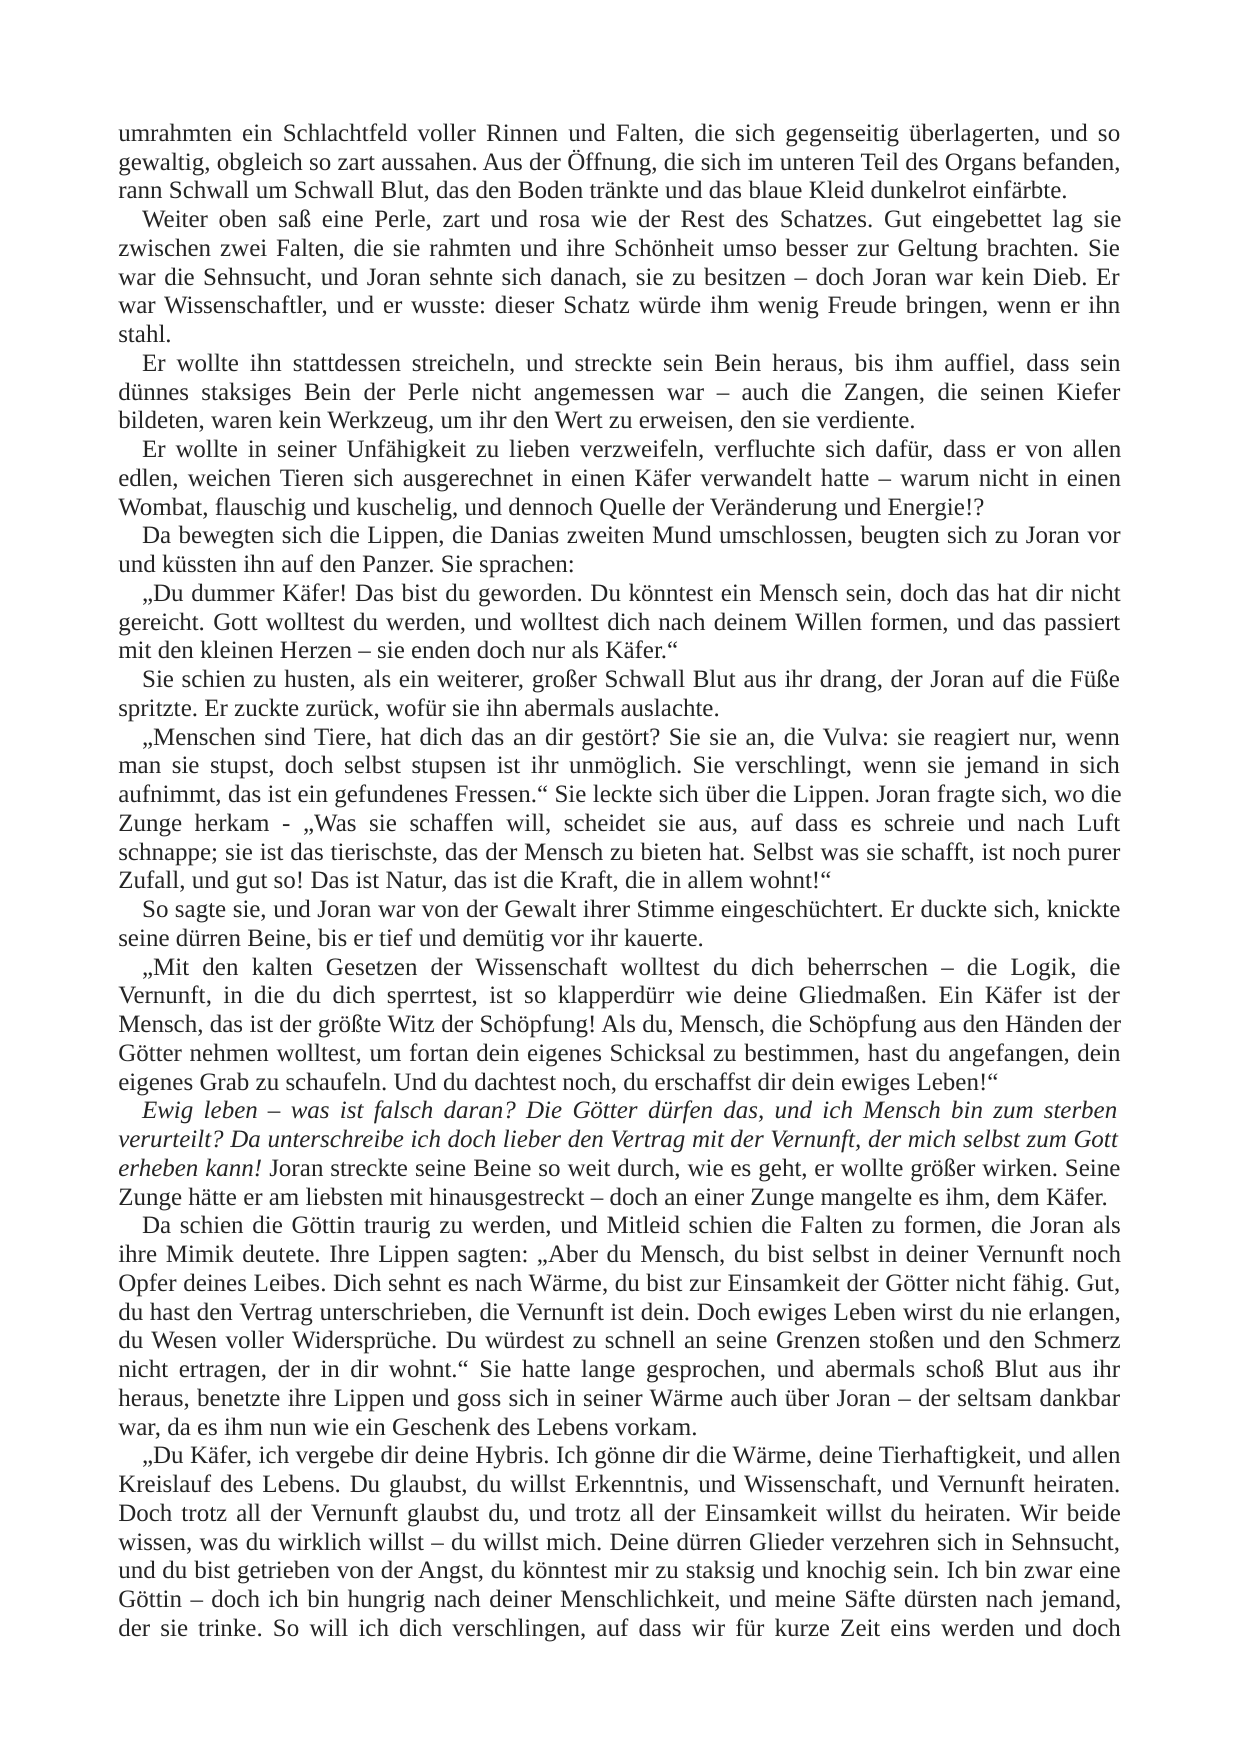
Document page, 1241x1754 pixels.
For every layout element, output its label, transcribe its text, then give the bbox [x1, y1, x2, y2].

text Weiter oben saß eine Perle, zart und rosa wie der Rest des Schatzes. Gut eingebettet lag sie zwischen zwei Falten, die sie rahmten und ihre Schönheit umso besser zur Geltung brachten. Sie war die Sehnsucht, und Joran sehnte sich danach, sie zu besitzen – doch Joran war kein Dieb. Er war Wissenschaftler, und er wusste: dieser Schatz würde ihm wenig Freude bringen, wenn er ihn stahl. [118, 204, 1122, 348]
text „Menschen sind Tiere, hat dich das an dir gestört? Sie sie an, die Vulva: sie reagiert nur, wenn man sie stupst, doch selbst stupsen ist ihr unmöglich. Sie verschlingt, wenn sie jemand in sich aufnimmt, das ist ein gefundenes Fressen.“ Sie leckte sich über die Lippen. Joran fragte sich, wo die Zunge herkam - „Was sie schaffen will, scheidet sie aus, auf dass es schreie und nach Luft schnappe; sie ist das tierischste, das der Mensch zu bieten hat. Selbst was sie schafft, ist noch purer Zufall, und gut so! Das ist Natur, das ist die Kraft, die in allem wohnt!“ [118, 722, 1122, 894]
text „Mit den kalten Gesetzen der Wissenschaft wolltest du dich beherrschen – die Logik, die Vernunft, in die du dich sperrtest, ist so klapperdürr wie deine Gliedmaßen. Ein Käfer ist der Mensch, das ist der größte Witz der Schöpfung! Als du, Mensch, die Schöpfung aus den Händen der Götter nehmen wolltest, um fortan dein eigenes Schicksal zu bestimmen, hast du angefangen, dein eigenes Grab zu schaufeln. Und du dachtest noch, du erschaffst dir dein ewiges Leben!“ [118, 952, 1122, 1096]
text „Du Käfer, ich vergebe dir deine Hybris. Ich gönne dir die Wärme, deine Tierhaftigkeit, und allen Kreislauf des Lebens. Du glaubst, du willst Erkenntnis, und Wissenschaft, und Vernunft heiraten. Doch trotz all der Vernunft glaubst du, und trotz all der Einsamkeit willst du heiraten. Wir beide wissen, was du wirklich willst – du willst mich. Deine dürren Glieder verzehren sich in Sehnsucht, und du bist getrieben von der Angst, du könntest mir zu staksig und knochig sein. Ich bin zwar eine Göttin – doch ich bin hungrig nach deiner Menschlichkeit, und meine Säfte dürsten nach jemand, der sie trinke. So will ich dich verschlingen, auf dass wir für kurze Zeit eins werden und doch [118, 1441, 1122, 1642]
text Ewig leben – was ist falsch daran? Die Götter dürfen das, und ich Mensch bin zum sterben verurteilt? Da unterschreibe ich doch lieber den Vertrag mit der Vernunft, der mich selbst zum Gott erheben kann! Joran streckte seine Beine so weit durch, wie es geht, er wollte größer wirken. Seine Zunge hätte er am liebsten mit hinausgestreckt – doch an einer Zunge mangelte es ihm, dem Käfer. [118, 1096, 1122, 1211]
text Er wollte in seiner Unfähigkeit zu lieben verzweifeln, verfluchte sich dafür, dass er von allen edlen, weichen Tieren sich ausgerechnet in einen Käfer verwandelt hatte – warum nicht in einen Wombat, flauschig und kuschelig, und dennoch Quelle der Veränderung und Energie!? [118, 434, 1122, 521]
text Da schien die Göttin traurig zu werden, und Mitleid schien die Falten zu formen, die Joran als ihre Mimik deutete. Ihre Lippen sagten: „Aber du Mensch, du bist selbst in deiner Vernunft noch Opfer deines Leibes. Dich sehnt es nach Wärme, du bist zur Einsamkeit der Götter nicht fähig. Gut, du hast den Vertrag unterschrieben, die Vernunft ist dein. Doch ewiges Leben wirst du nie erlangen, du Wesen voller Widersprüche. Du würdest zu schnell an seine Grenzen stoßen und den Schmerz nicht ertragen, der in dir wohnt.“ Sie hatte lange gesprochen, und abermals schoß Blut aus ihr heraus, benetzte ihre Lippen und goss sich in seiner Wärme auch über Joran – der seltsam dankbar war, da es ihm nun wie ein Geschenk des Lebens vorkam. [118, 1211, 1122, 1441]
text Sie schien zu husten, als ein weiterer, großer Schwall Blut aus ihr drang, der Joran auf die Füße spritzte. Er zuckte zurück, wofür sie ihn abermals auslachte. [118, 664, 1122, 722]
text „Du dummer Käfer! Das bist du geworden. Du könntest ein Mensch sein, doch das hat dir nicht gereicht. Gott wolltest du werden, und wolltest dich nach deinem Willen formen, und das passiert mit den kleinen Herzen – sie enden doch nur als Käfer.“ [118, 578, 1122, 664]
text Er wollte ihn stattdessen streicheln, und streckte sein Bein heraus, bis ihm auffiel, dass sein dünnes staksiges Bein der Perle nicht angemessen war – auch die Zangen, die seinen Kiefer bildeten, waren kein Werkzeug, um ihr den Wert zu erweisen, den sie verdiente. [118, 348, 1122, 434]
text umrahmten ein Schlachtfeld voller Rinnen und Falten, die sich gegenseitig überlagerten, und so gewaltig, obgleich so zart aussahen. Aus der Öffnung, die sich im unteren Teil des Organs befanden, rann Schwall um Schwall Blut, das den Boden tränkte und das blaue Kleid dunkelrot einfärbte. [118, 118, 1122, 204]
text Da bewegten sich die Lippen, die Danias zweiten Mund umschlossen, beugten sich zu Joran vor und küssten ihn auf den Panzer. Sie sprachen: [118, 521, 1122, 578]
text So sagte sie, und Joran war von der Gewalt ihrer Stimme eingeschüchtert. Er duckte sich, knickte seine dürren Beine, bis er tief und demütig vor ihr kauerte. [118, 894, 1122, 952]
